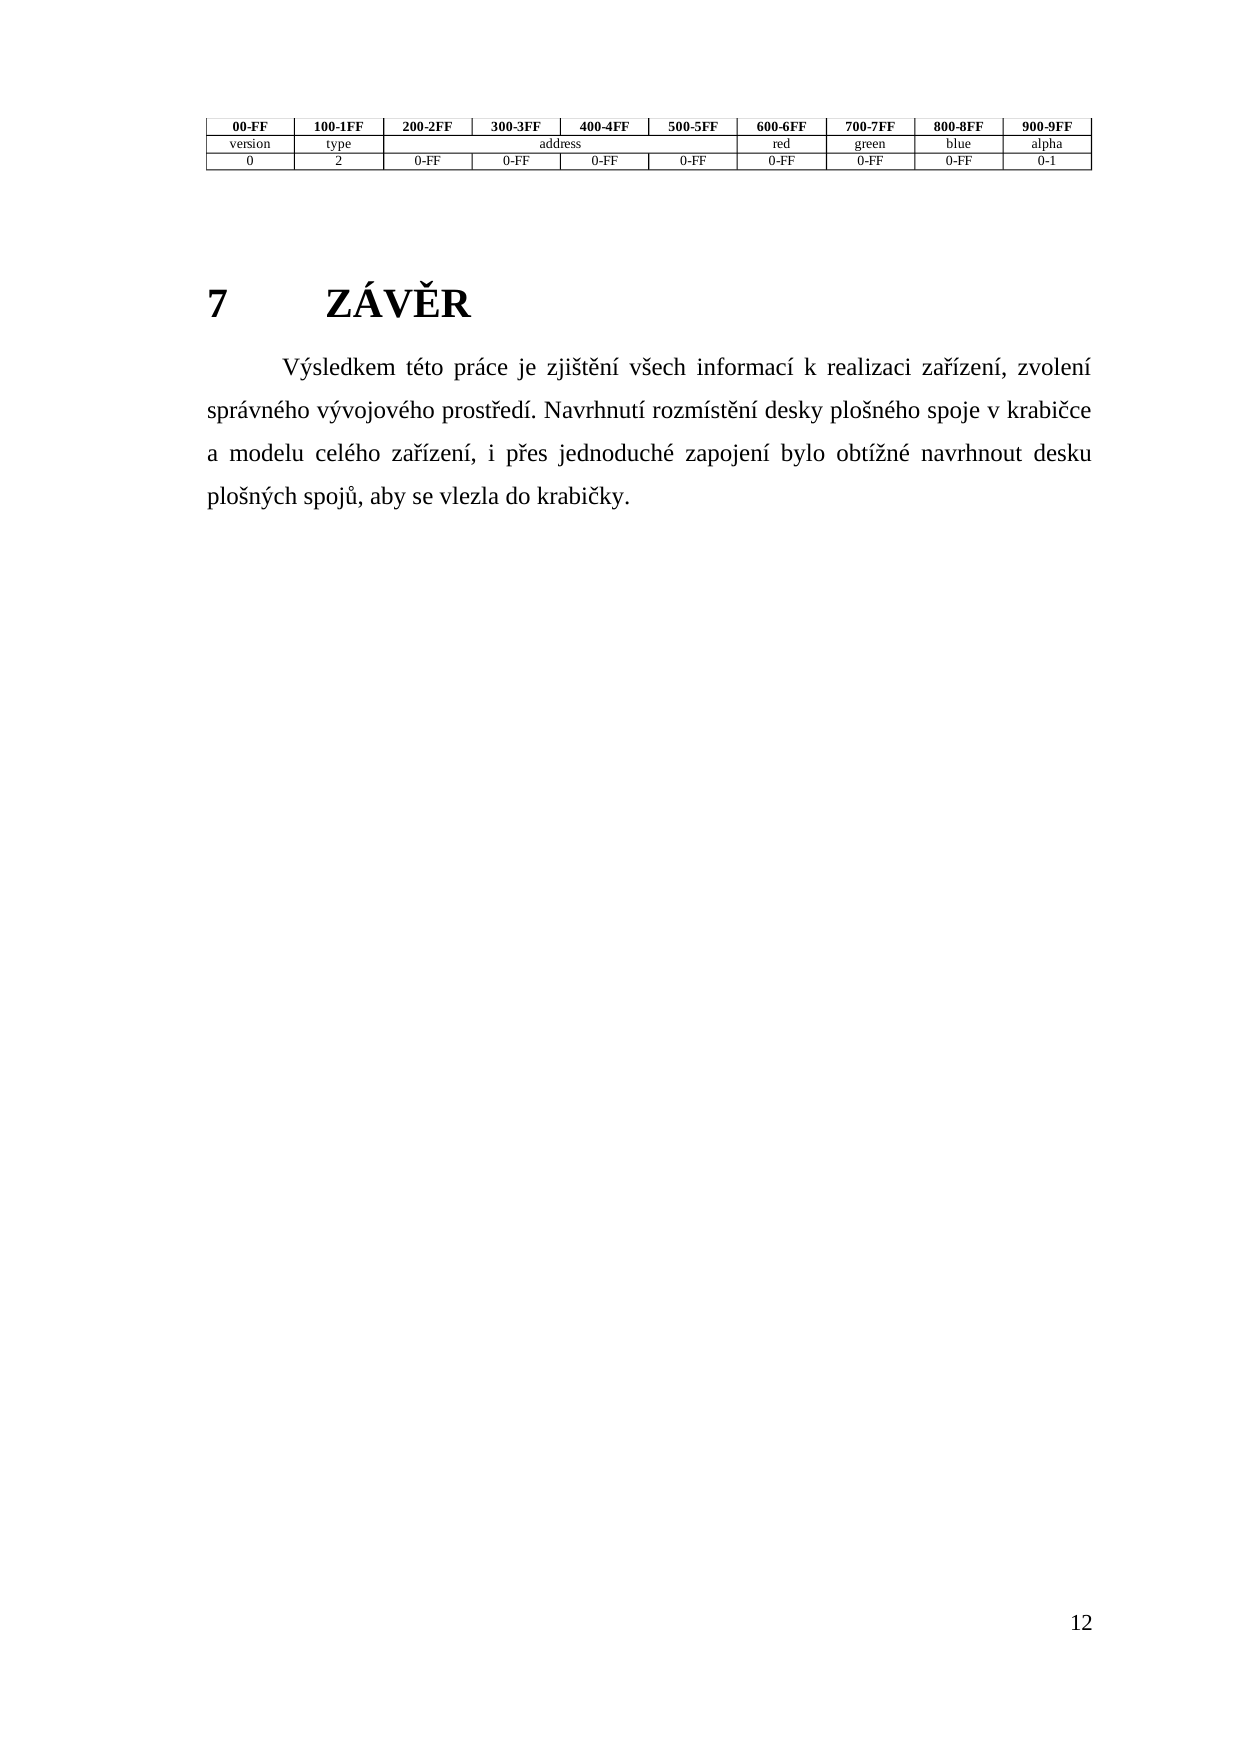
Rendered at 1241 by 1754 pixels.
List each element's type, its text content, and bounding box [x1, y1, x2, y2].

text Výsledkem této práce je zjištění všech informací k realizaci zařízení, zvolení správného vývojového prostředí. Navrhnutí rozmístění desky plošného spoje v krabičce a modelu celého zařízení, i přes jednoduché zapojení bylo obtížné navrhnout desku plošných spojů, aby se vlezla do krabičky. [207, 352, 1092, 510]
subtitle Závěr [207, 279, 1092, 327]
